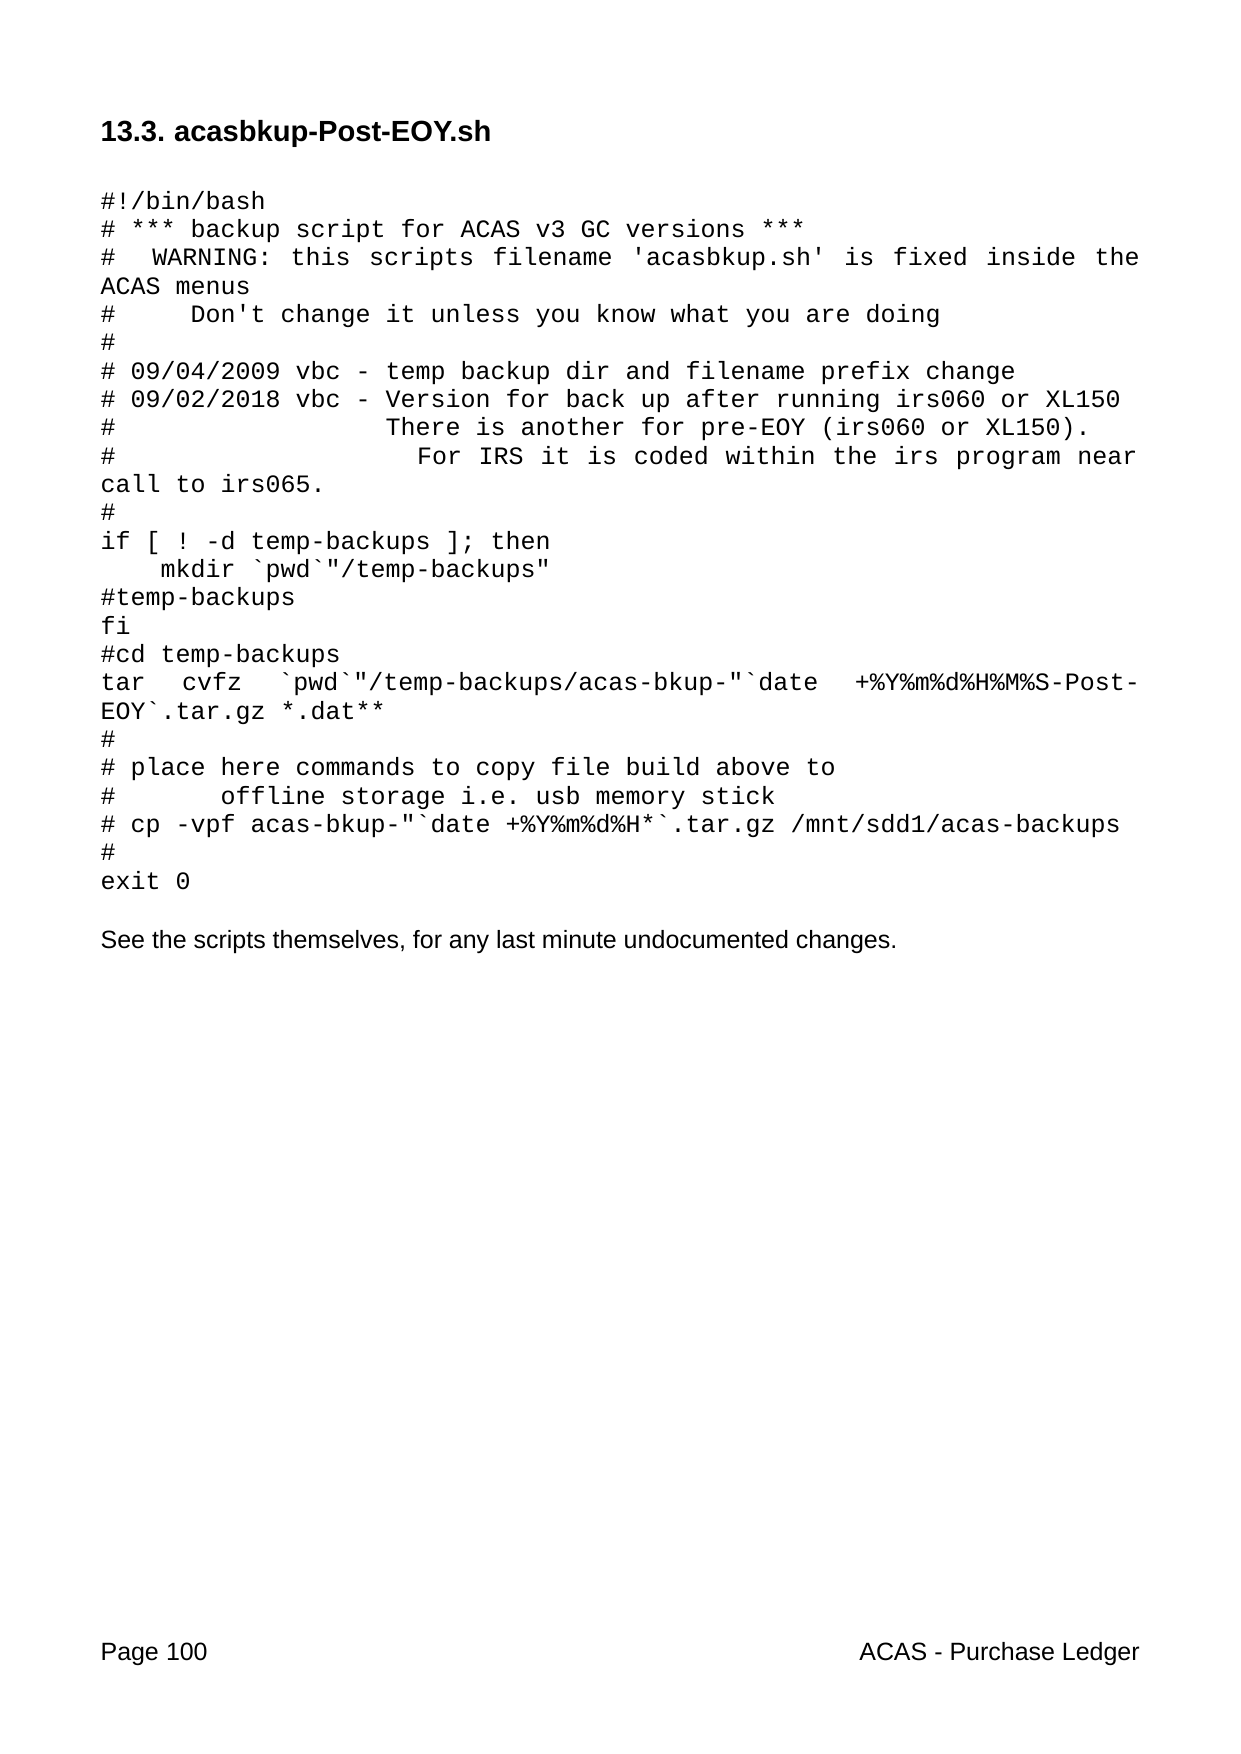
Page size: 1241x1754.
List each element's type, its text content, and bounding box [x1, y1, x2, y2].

text # 09/02/2018 vbc - Version for back up after running irs060 or XL150 [100, 387, 1140, 415]
text # For IRS it is coded within the irs program near call to irs065. [100, 443, 1140, 500]
text mkdir `pwd`"/temp-backups" [100, 557, 1140, 585]
text #!/bin/bash [100, 188, 1140, 217]
text # [100, 330, 1140, 358]
text # There is another for pre-EOY (irs060 or XL150). [100, 415, 1140, 443]
text See the scripts themselves, for any last minute undocumented changes. [100, 925, 1140, 954]
text exit 0 [100, 868, 1140, 897]
text # [100, 727, 1140, 755]
text if [ ! -d temp-backups ]; then [100, 528, 1140, 557]
subtitle acasbkup-Post-EOY.sh [100, 113, 1140, 147]
text # Don't change it unless you know what you are doing [100, 302, 1140, 330]
text # [100, 840, 1140, 868]
text # [100, 500, 1140, 528]
text # *** backup script for ACAS v3 GC versions *** [100, 217, 1140, 245]
text # WARNING: this scripts filename 'acasbkup.sh' is fixed inside the ACAS menus [100, 245, 1140, 302]
text fi [100, 613, 1140, 642]
text # place here commands to copy file build above to [100, 755, 1140, 783]
text #temp-backups [100, 585, 1140, 613]
text # offline storage i.e. usb memory stick [100, 783, 1140, 812]
text # 09/04/2009 vbc - temp backup dir and filename prefix change [100, 358, 1140, 387]
text # cp -vpf acas-bkup-"`date +%Y%m%d%H*`.tar.gz /mnt/sdd1/acas-backups [100, 812, 1140, 840]
text tar cvfz `pwd`"/temp-backups/acas-bkup-"`date +%Y%m%d%H%M%S-Post-EOY`.tar.gz *.dat** [100, 670, 1140, 727]
text #cd temp-backups [100, 642, 1140, 670]
